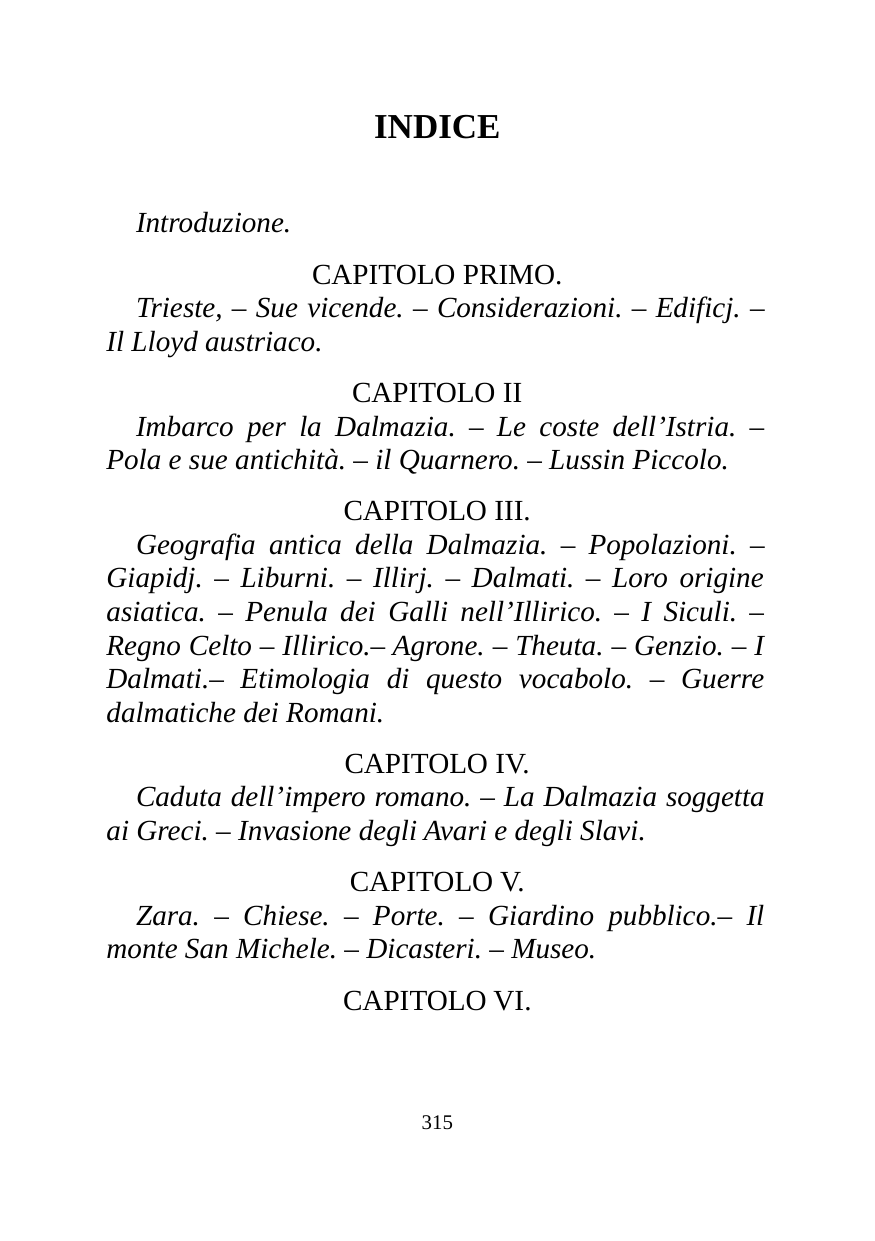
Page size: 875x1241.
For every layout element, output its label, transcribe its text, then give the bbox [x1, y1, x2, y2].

text Imbarco per la Dalmazia. – Le coste dell’Istria. – Pola e sue antichità. – il Quarnero. – Lussin Piccolo. [106, 409, 768, 476]
text Caduta dell’impero romano. – La Dalmazia soggetta ai Greci. – Invasione degli Avari e degli Slavi. [106, 779, 768, 847]
text CAPITOLO V. [106, 864, 768, 898]
text CAPITOLO VI. [106, 983, 768, 1016]
text Zara. – Chiese. – Porte. – Giardino pubblico.– Il monte San Michele. – Dicasteri. – Museo. [106, 898, 768, 965]
text Trieste, – Sue vicende. – Considerazioni. – Edificj. – Il Lloyd austriaco. [106, 290, 768, 357]
text CAPITOLO III. [106, 493, 768, 527]
text CAPITOLO PRIMO. [106, 257, 768, 290]
text CAPITOLO II [106, 375, 768, 409]
text CAPITOLO IV. [106, 746, 768, 779]
subtitle INDICE [106, 106, 768, 146]
text Introduzione. [106, 206, 768, 239]
text Geografia antica della Dalmazia. – Popolazioni. – Giapidj. – Liburni. – Illirj. – Dalmati. – Loro origine asiatica. – Penula dei Galli nell’Illirico. – I Siculi. – Regno Celto – Illirico.– Agrone. – Theuta. – Genzio. – I Dalmati.– Etimologia di questo vocabolo. – Guerre dalmatiche dei Romani. [106, 527, 768, 728]
